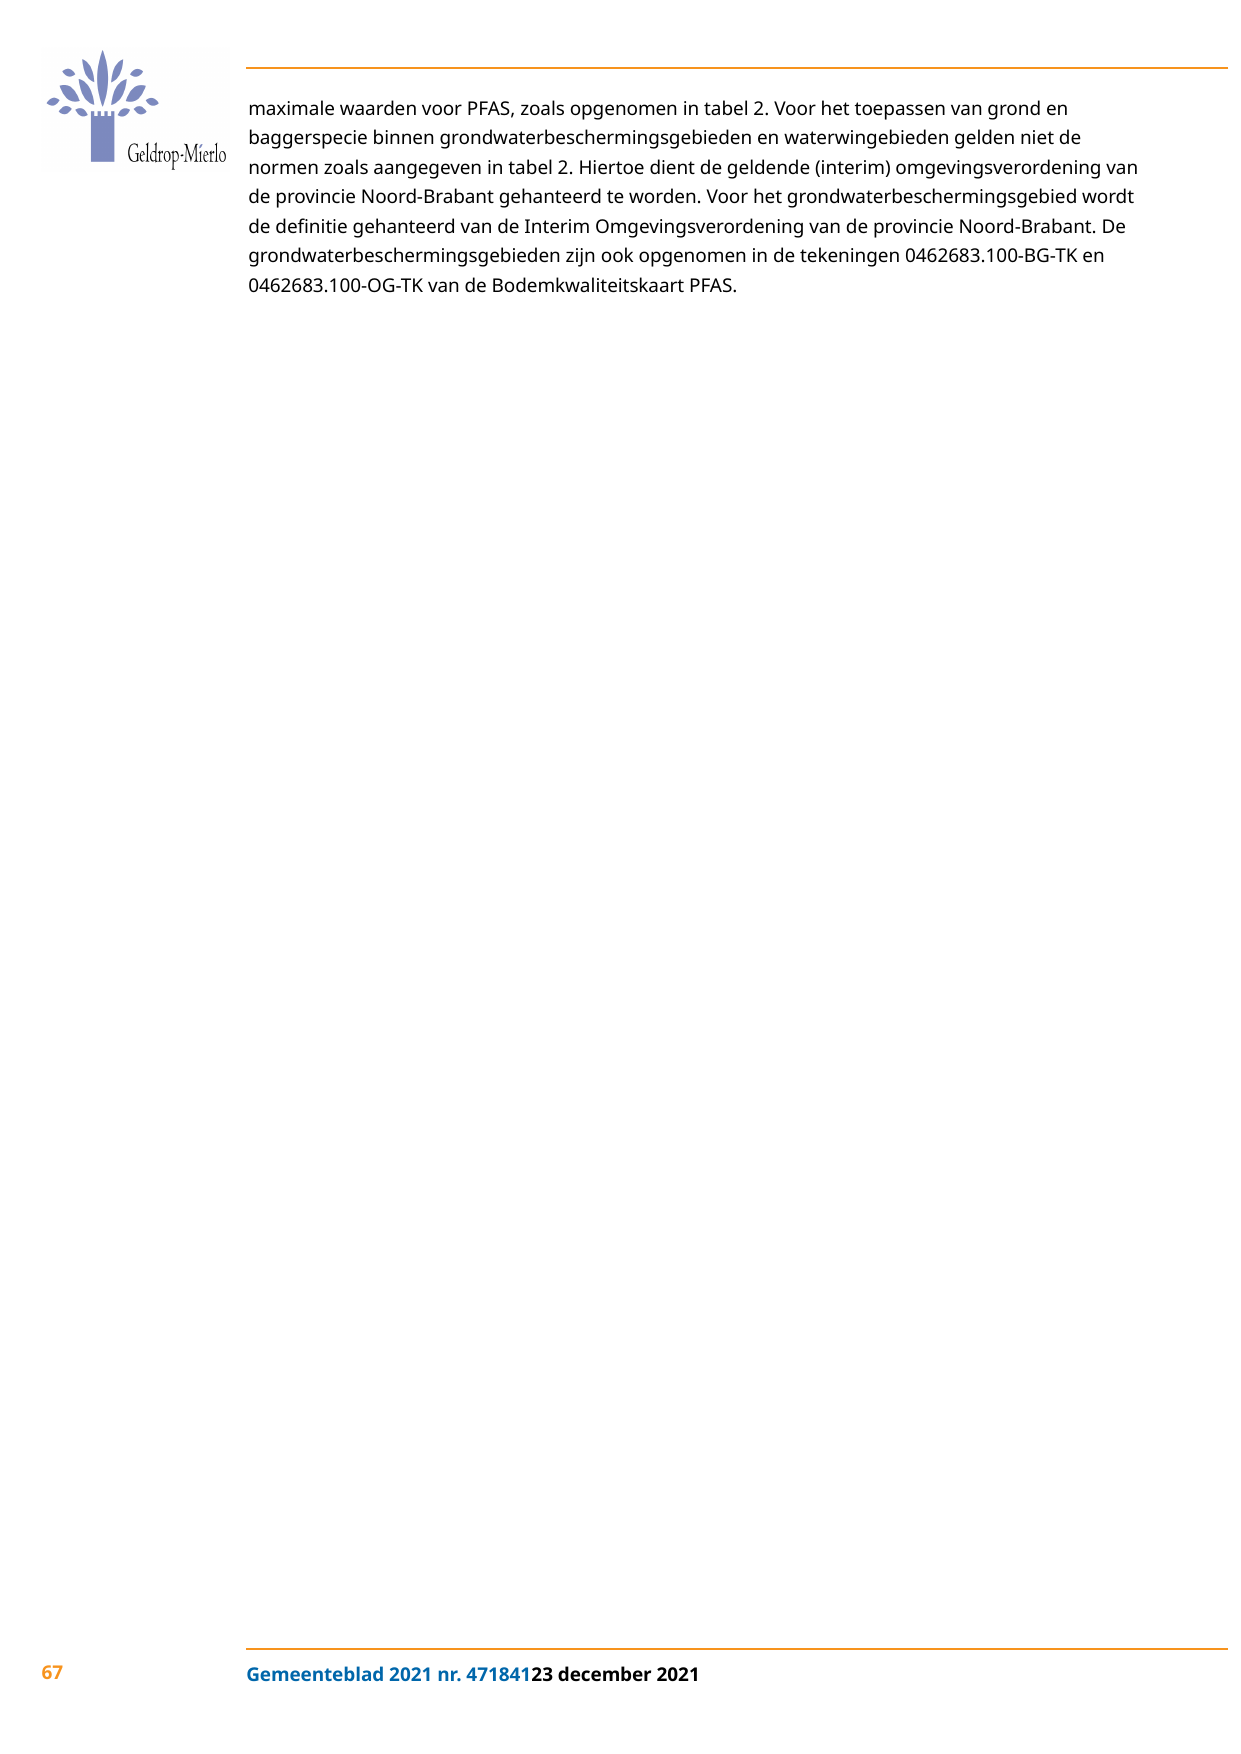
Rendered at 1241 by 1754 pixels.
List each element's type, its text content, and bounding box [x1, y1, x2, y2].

picture [41, 47, 231, 172]
text maximale waarden voor PFAS, zoals opgenomen in tabel 2. Voor het toepassen van grond en baggerspecie binnen grondwaterbeschermingsgebieden en waterwingebieden gelden niet de normen zoals aangegeven in tabel 2. Hiertoe dient de geldende (interim) omgevingsverordening van de provincie Noord-Brabant gehanteerd te worden. Voor het grondwaterbeschermingsgebied wordt de definitie gehanteerd van de Interim Omgevingsverordening van de provincie Noord-Brabant. De grondwaterbeschermingsgebieden zijn ook opgenomen in de tekeningen 0462683.100-BG-TK en 0462683.100-OG-TK van de Bodemkwaliteitskaart PFAS. [248, 95, 1152, 298]
